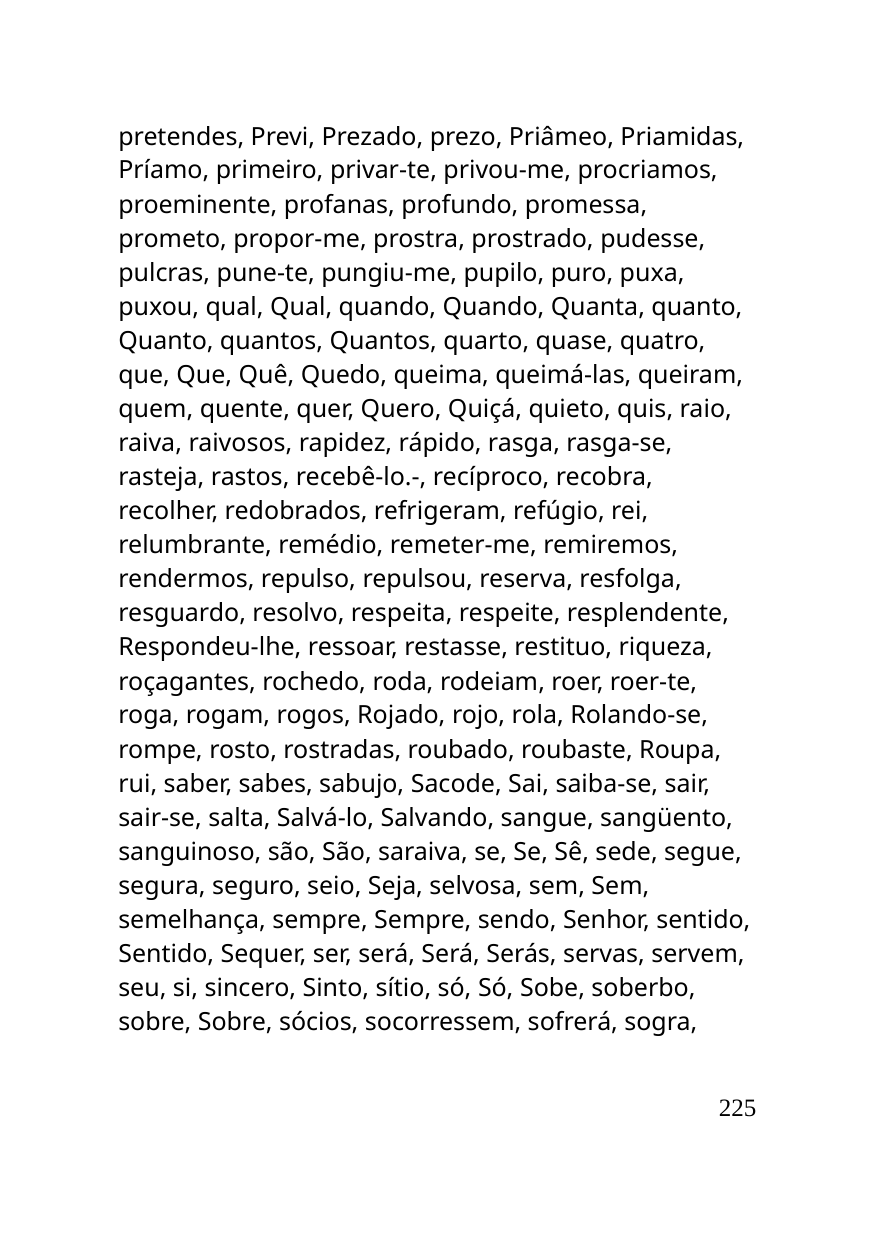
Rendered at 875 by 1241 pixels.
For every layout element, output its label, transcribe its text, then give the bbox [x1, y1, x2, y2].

text pretendes, Previ, Prezado, prezo, Priâmeo, Priamidas, Príamo, primeiro, privar-te, privou-me, procriamos, proeminente, profanas, profundo, promessa, prometo, propor-me, prostra, prostrado, pudesse, pulcras, pune-te, pungiu-me, pupilo, puro, puxa, puxou, qual, Qual, quando, Quando, Quanta, quanto, Quanto, quantos, Quantos, quarto, quase, quatro, que, Que, Quê, Quedo, queima, queimá-las, queiram, quem, quente, quer, Quero, Quiçá, quieto, quis, raio, raiva, raivosos, rapidez, rápido, rasga, rasga-se, rasteja, rastos, recebê-lo.-, recíproco, recobra, recolher, redobrados, refrigeram, refúgio, rei, relumbrante, remédio, remeter-me, remiremos, rendermos, repulso, repulsou, reserva, resfolga, resguardo, resolvo, respeita, respeite, resplendente, Respondeu-lhe, ressoar, restasse, restituo, riqueza, roçagantes, rochedo, roda, rodeiam, roer, roer-te, roga, rogam, rogos, Rojado, rojo, rola, Rolando-se, rompe, rosto, rostradas, roubado, roubaste, Roupa, rui, saber, sabes, sabujo, Sacode, Sai, saiba-se, sair, sair-se, salta, Salvá-lo, Salvando, sangue, sangüento, sanguinoso, são, São, saraiva, se, Se, Sê, sede, segue, segura, seguro, seio, Seja, selvosa, sem, Sem, semelhança, sempre, Sempre, sendo, Senhor, sentido, Sentido, Sequer, ser, será, Será, Serás, servas, servem, seu, si, sincero, Sinto, sítio, só, Só, Sobe, soberbo, sobre, Sobre, sócios, socorressem, sofrerá, sogra, [118, 118, 756, 1038]
